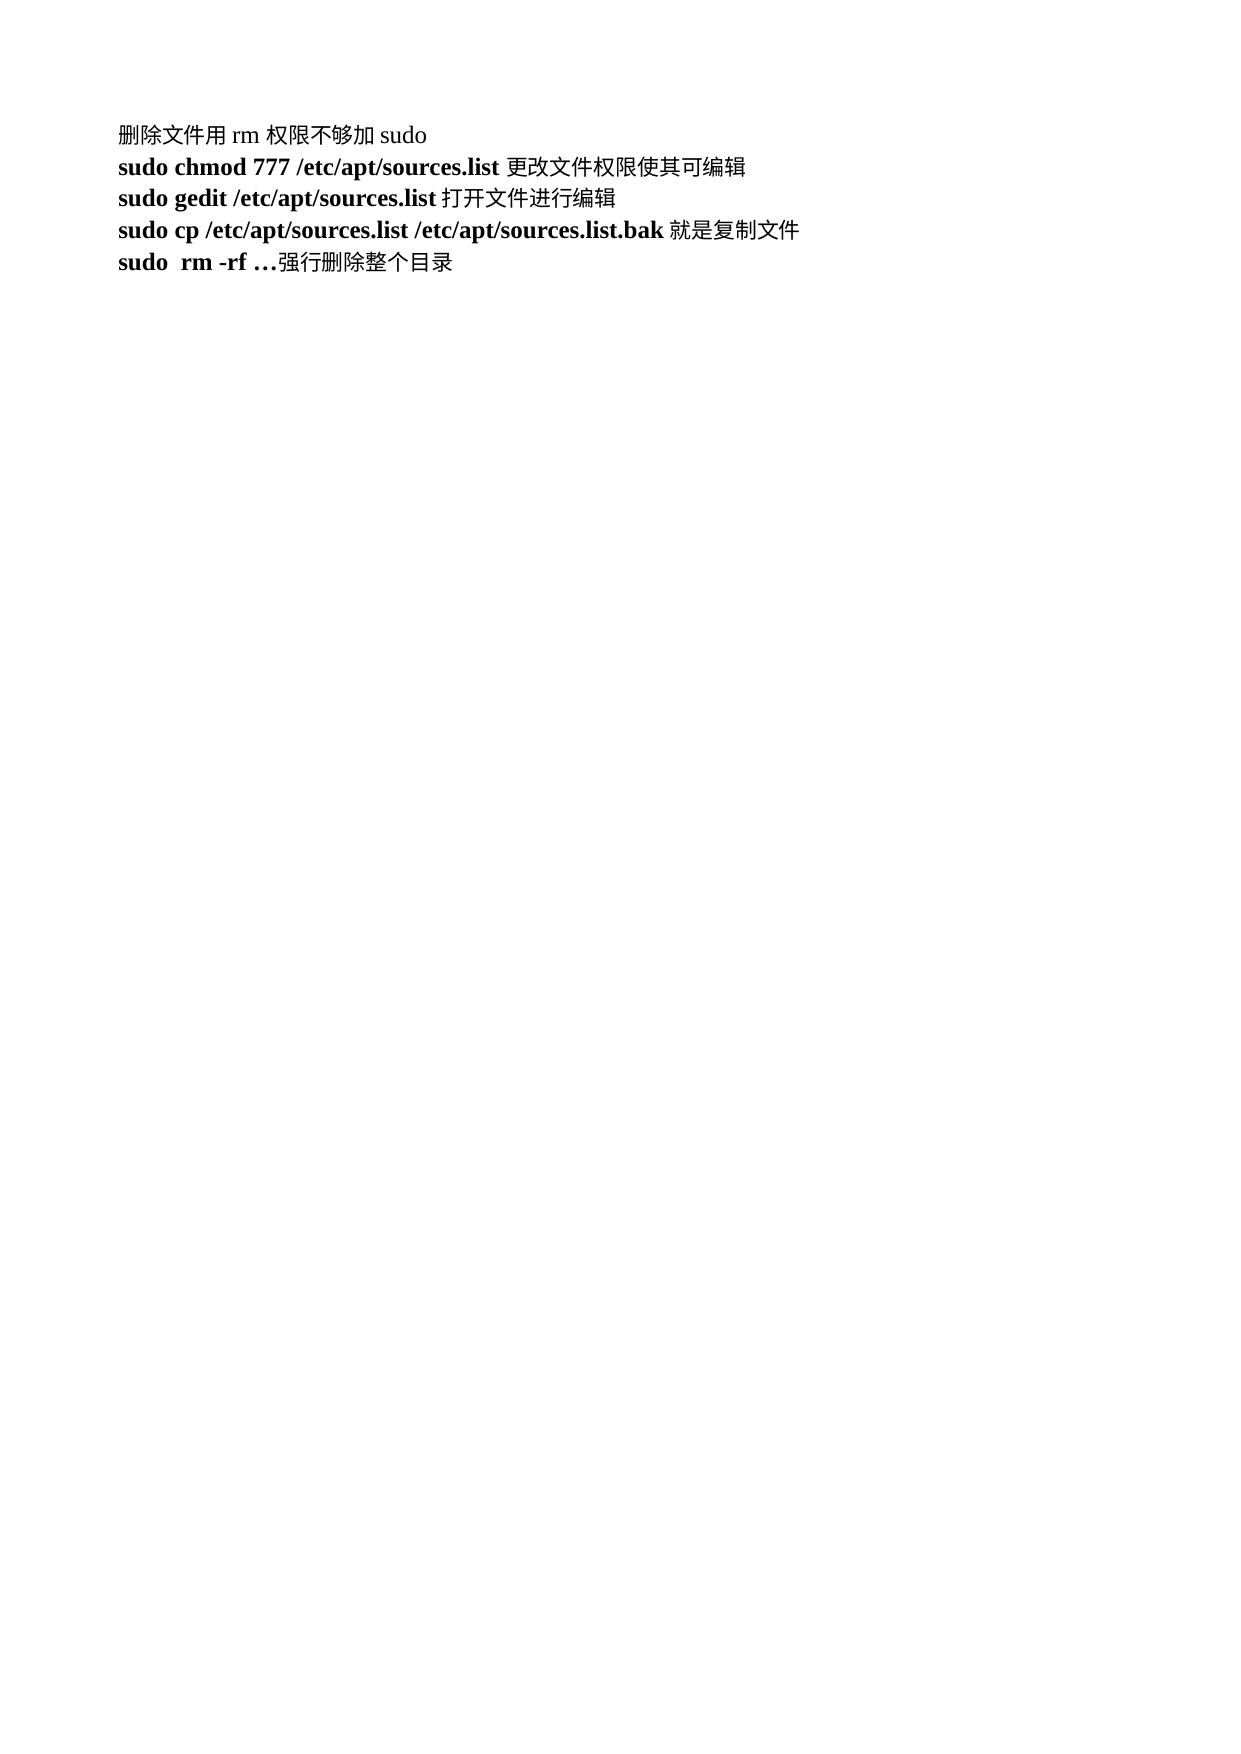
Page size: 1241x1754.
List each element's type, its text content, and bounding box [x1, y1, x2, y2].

text sudo rm -rf …强行删除整个目录 [118, 245, 1122, 276]
text sudo chmod 777 /etc/apt/sources.list 更改文件权限使其可编辑 [118, 150, 1122, 181]
text sudo gedit /etc/apt/sources.list打开文件进行编辑 [118, 181, 1122, 213]
text 删除文件用rm 权限不够加sudo [118, 118, 1122, 150]
text sudo cp /etc/apt/sources.list /etc/apt/sources.list.bak就是复制文件 [118, 213, 1122, 245]
